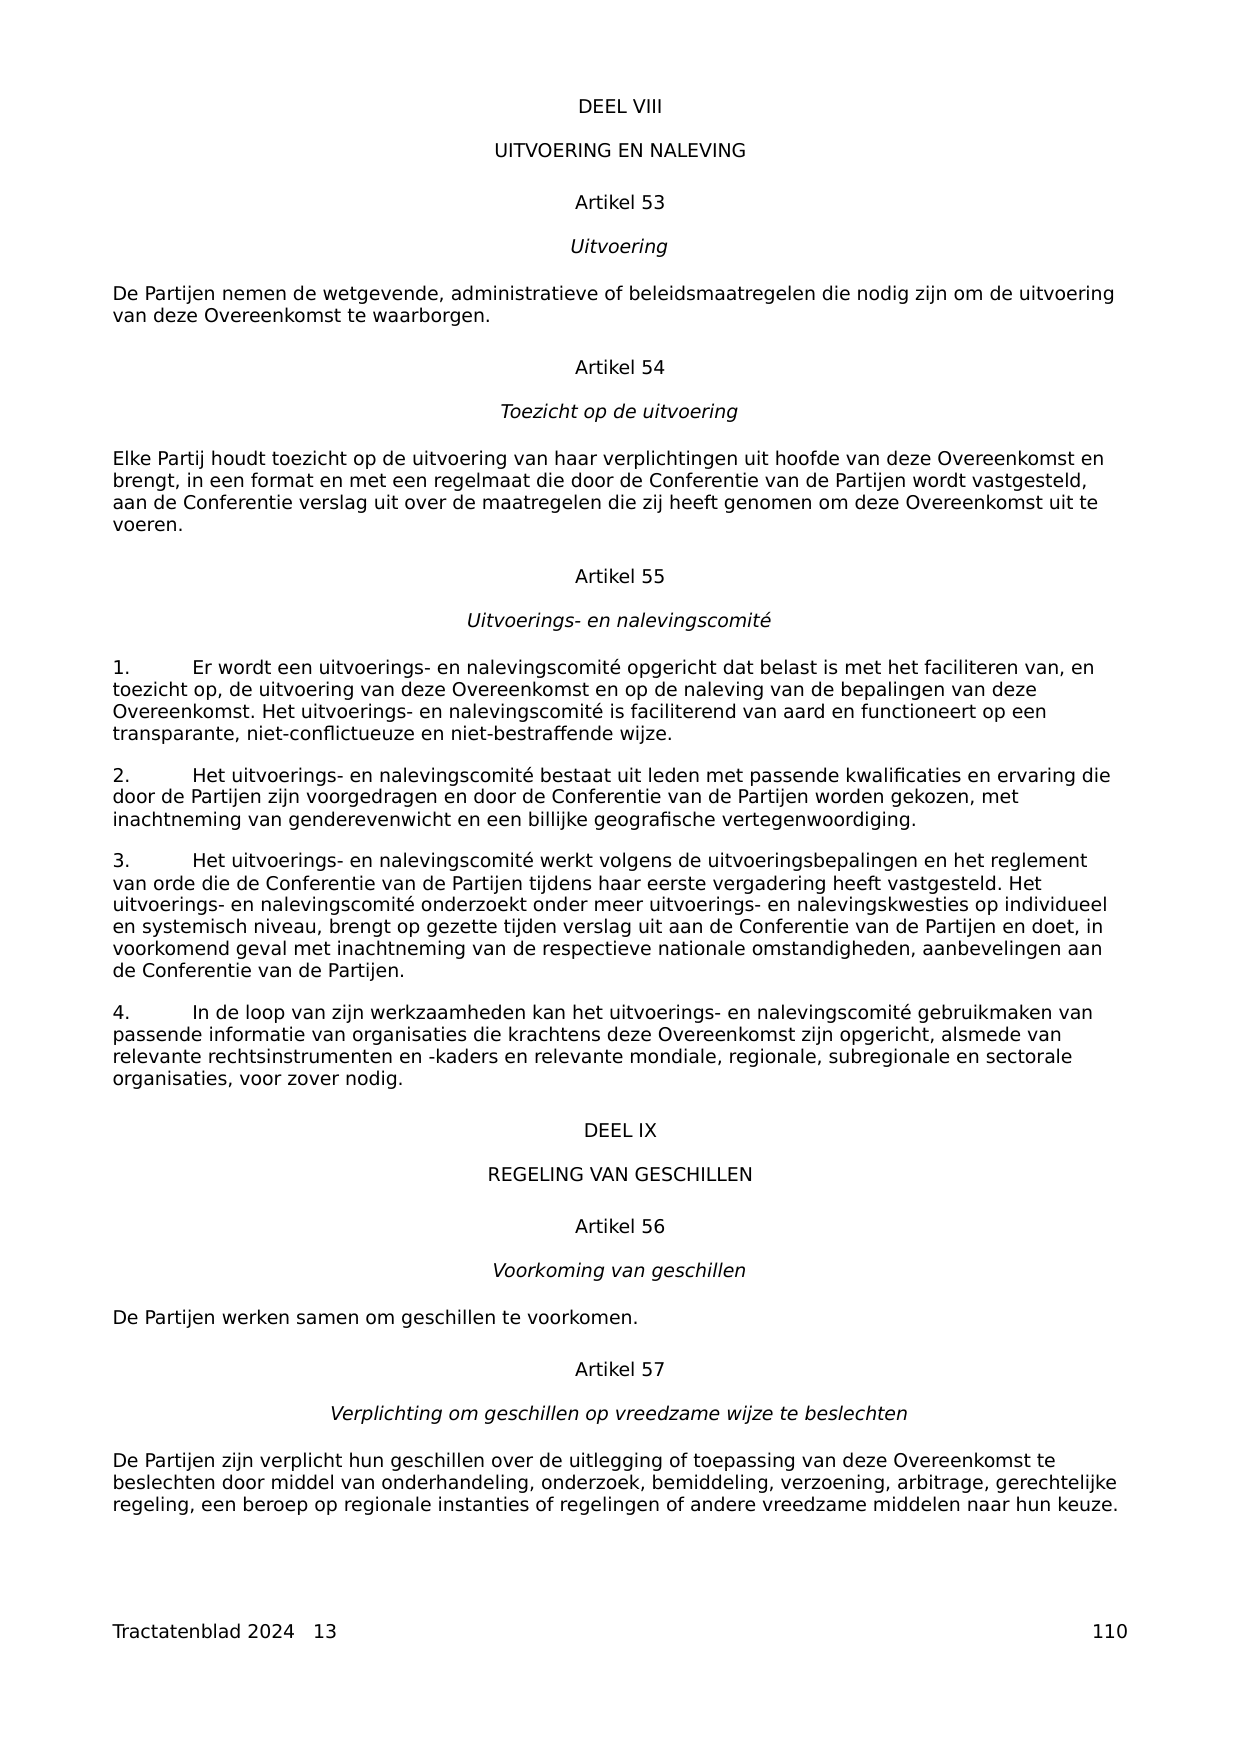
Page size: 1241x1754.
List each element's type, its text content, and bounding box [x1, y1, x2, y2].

subtitle Artikel 53 Uitvoering [112, 192, 1128, 258]
text De Partijen werken samen om geschillen te voorkomen. [112, 1307, 1128, 1329]
text De Partijen nemen de wetgevende, administratieve of beleidsmaatregelen die nodig zijn om de uitvoering van deze Overeenkomst te waarborgen. [112, 283, 1128, 327]
subtitle DEEL VIII UITVOERING EN NALEVING [112, 96, 1128, 162]
text 1. Er wordt een uitvoerings- en nalevingscomité opgericht dat belast is met het faciliteren van, en toezicht op, de uitvoering van deze Overeenkomst en op de naleving van de bepalingen van deze Overeenkomst. Het uitvoerings- en nalevingscomité is faciliterend van aard en functioneert op een transparante, niet-conflictueuze en niet-bestraffende wijze. [112, 657, 1128, 744]
text 4. In de loop van zijn werkzaamheden kan het uitvoerings- en nalevingscomité gebruikmaken van passende informatie van organisaties die krachtens deze Overeenkomst zijn opgericht, alsmede van relevante rechtsinstrumenten en -kaders en relevante mondiale, regionale, subregionale en sectorale organisaties, voor zover nodig. [112, 1002, 1128, 1090]
subtitle DEEL IX REGELING VAN GESCHILLEN [112, 1120, 1128, 1186]
subtitle Artikel 56 Voorkoming van geschillen [112, 1216, 1128, 1282]
subtitle Artikel 57 Verplichting om geschillen op vreedzame wijze te beslechten [112, 1359, 1128, 1425]
text 2. Het uitvoerings- en nalevingscomité bestaat uit leden met passende kwalificaties en ervaring die door de Partijen zijn voorgedragen en door de Conferentie van de Partijen worden gekozen, met inachtneming van genderevenwicht en een billijke geografische vertegenwoordiging. [112, 764, 1128, 830]
subtitle Artikel 55 Uitvoerings- en nalevingscomité [112, 566, 1128, 632]
text De Partijen zijn verplicht hun geschillen over de uitlegging of toepassing van deze Overeenkomst te beslechten door middel van onderhandeling, onderzoek, bemiddeling, verzoening, arbitrage, gerechtelijke regeling, een beroep op regionale instanties of regelingen of andere vreedzame middelen naar hun keuze. [112, 1450, 1128, 1516]
text 3. Het uitvoerings- en nalevingscomité werkt volgens de uitvoeringsbepalingen en het reglement van orde die de Conferentie van de Partijen tijdens haar eerste vergadering heeft vastgesteld. Het uitvoerings- en nalevingscomité onderzoekt onder meer uitvoerings- en nalevingskwesties op individueel en systemisch niveau, brengt op gezette tijden verslag uit aan de Conferentie van de Partijen en doet, in voorkomend geval met inachtneming van de respectieve nationale omstandigheden, aanbevelingen aan de Conferentie van de Partijen. [112, 850, 1128, 982]
text Elke Partij houdt toezicht op de uitvoering van haar verplichtingen uit hoofde van deze Overeenkomst en brengt, in een format en met een regelmaat die door de Conferentie van de Partijen wordt vastgesteld, aan de Conferentie verslag uit over de maatregelen die zij heeft genomen om deze Overeenkomst uit te voeren. [112, 448, 1128, 536]
subtitle Artikel 54 Toezicht op de uitvoering [112, 357, 1128, 423]
